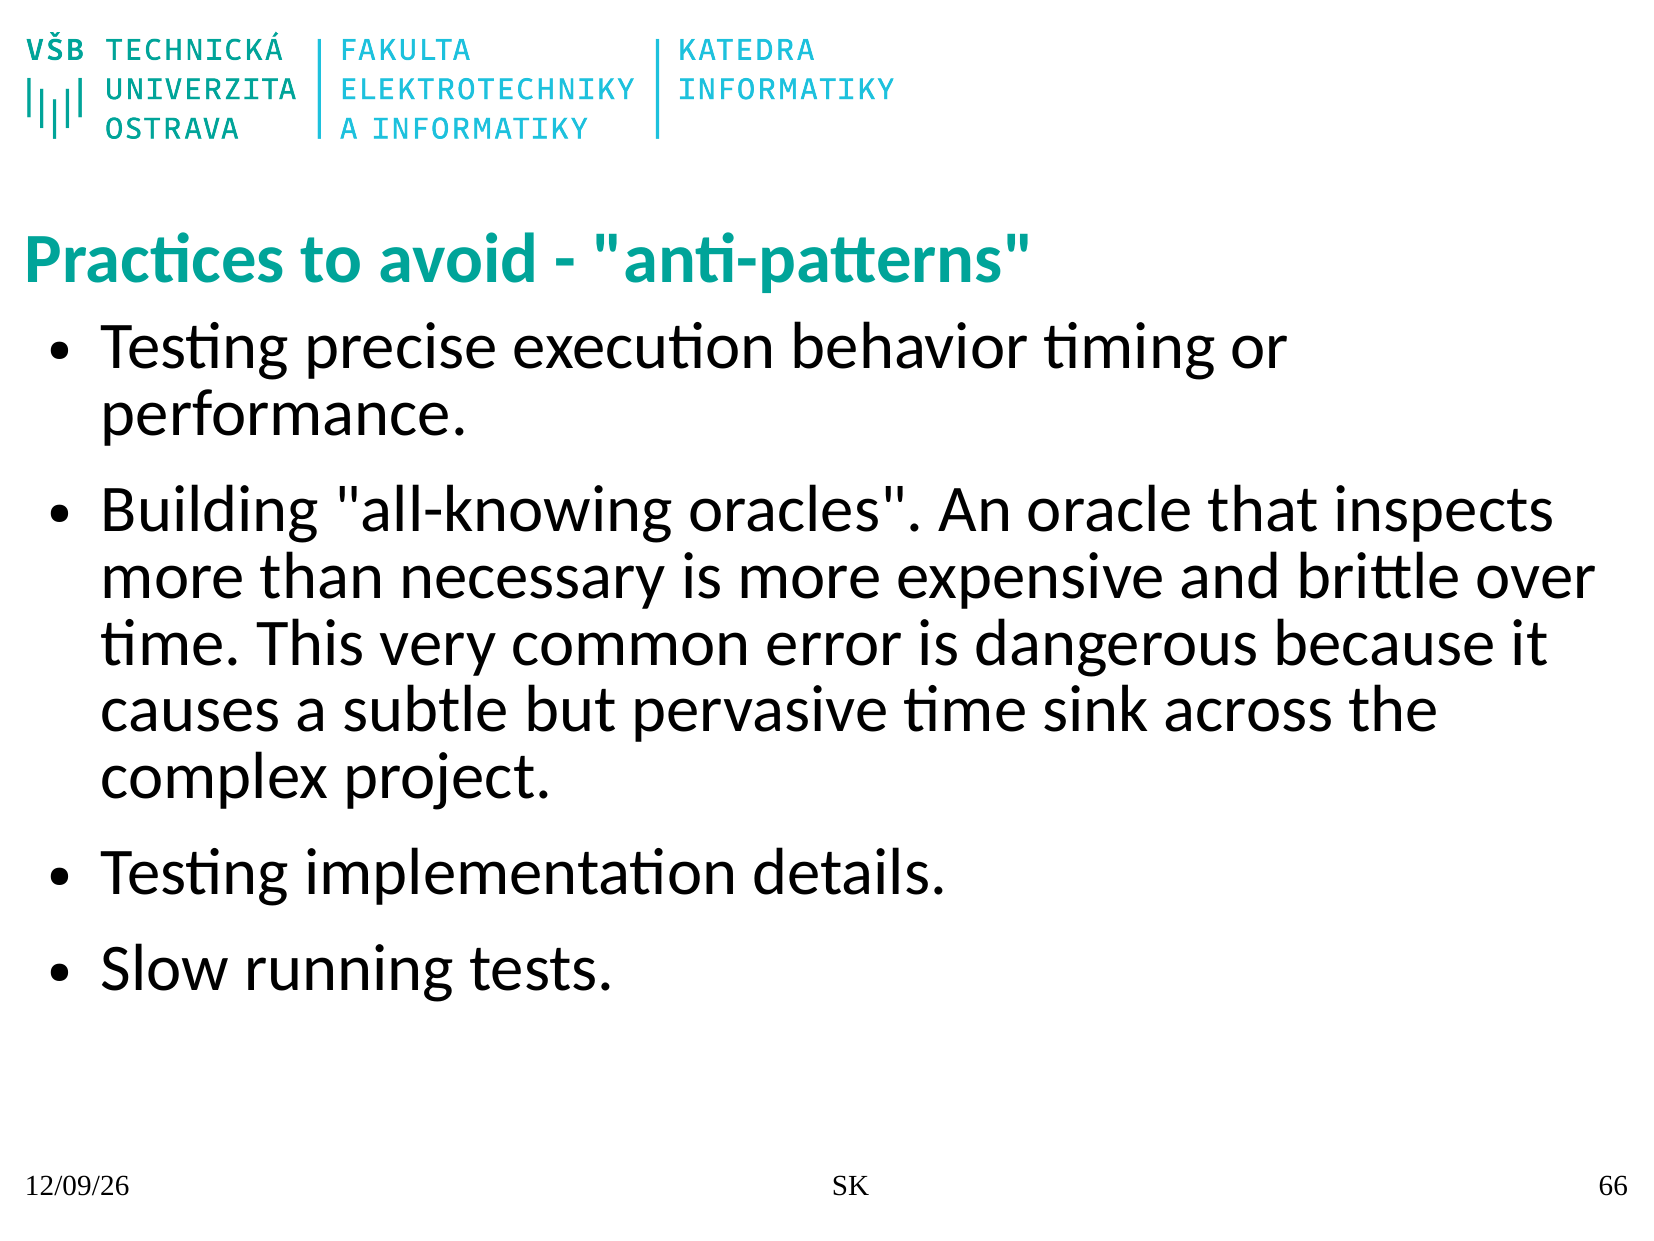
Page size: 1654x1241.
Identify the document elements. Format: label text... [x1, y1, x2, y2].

title Practices to avoid - "anti-patterns" [24, 169, 1629, 300]
picture [26, 31, 894, 139]
list Testing precise execution behavior timing or performance. Building "all-knowing oracles". An oracle that inspects more than necessary is more expensive and brittle over time. This very common error is dangerous because it causes a subtle but pervasive time sink across the complex project. Testing implementation details. Slow running tests. [30, 318, 1629, 1146]
